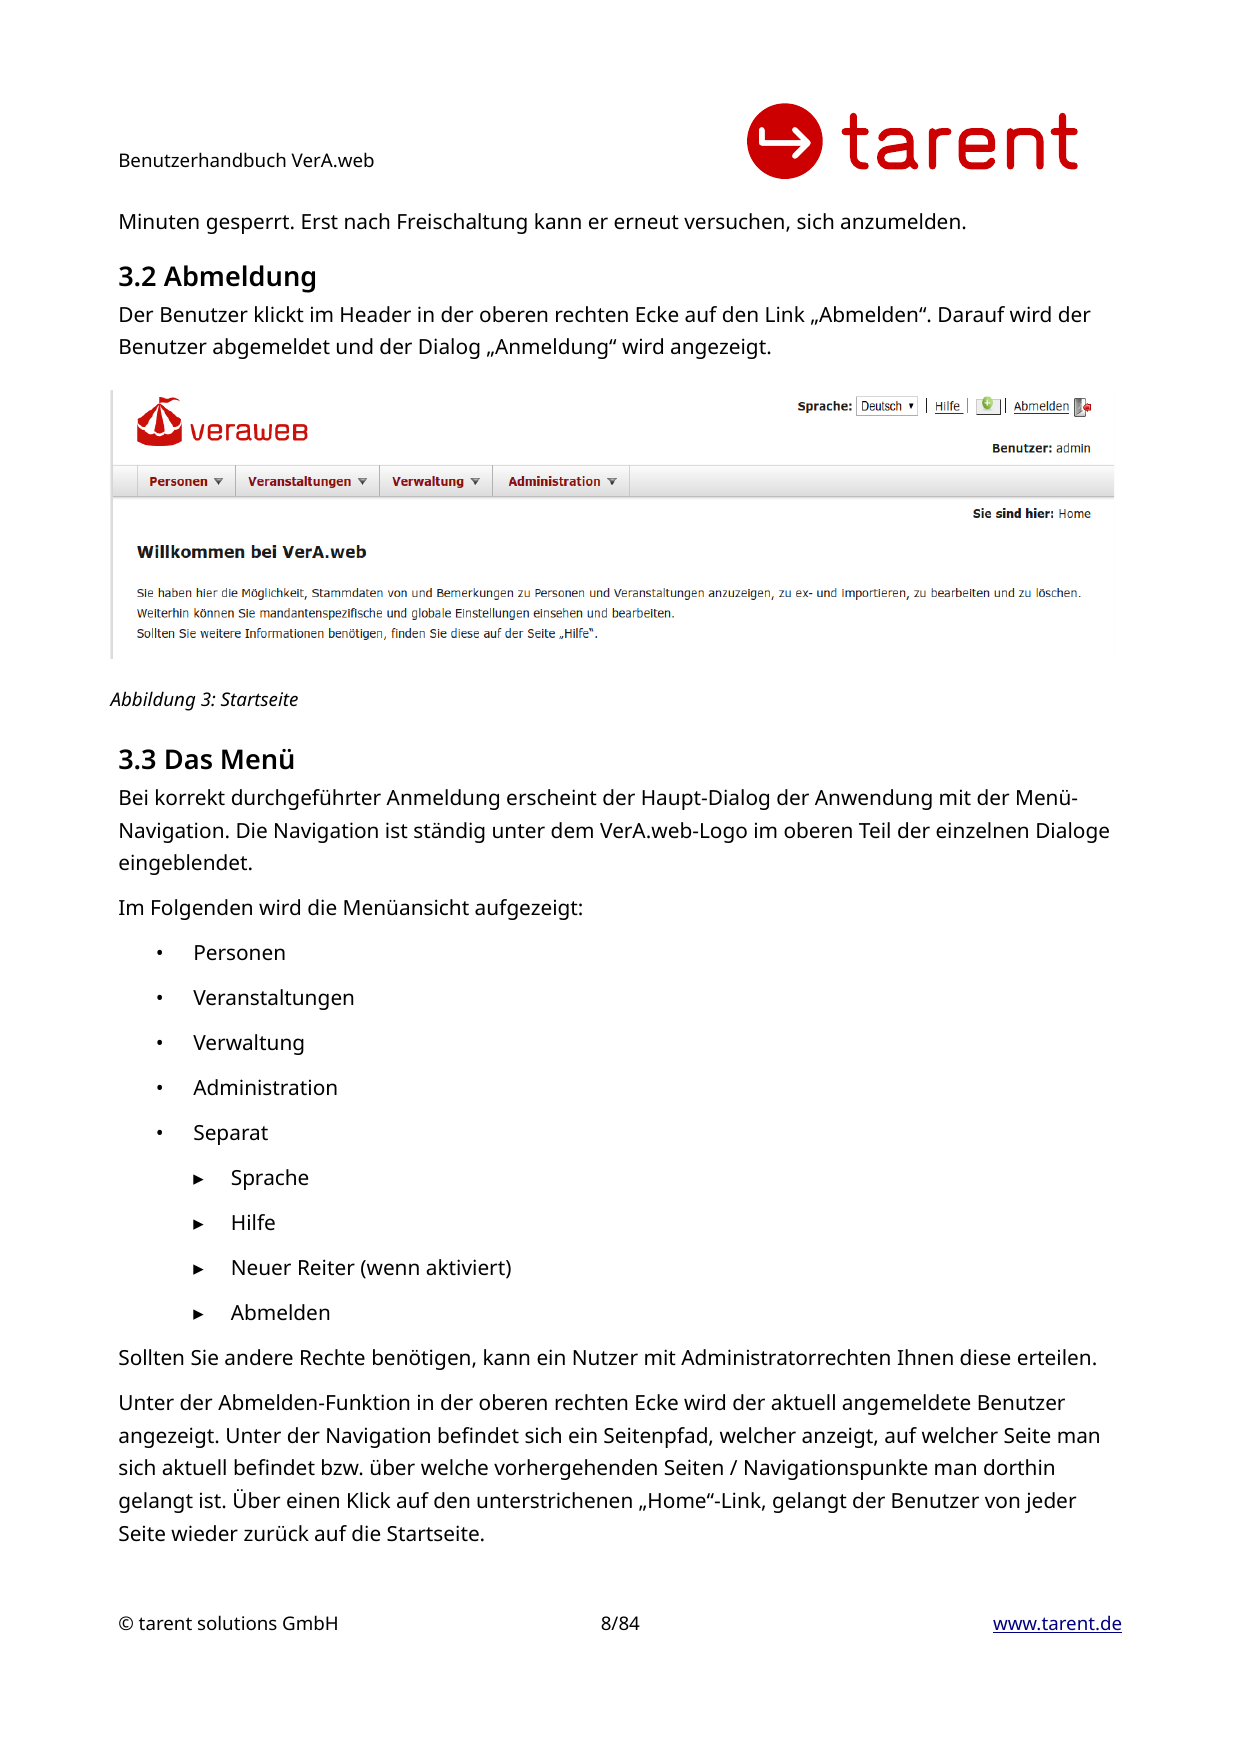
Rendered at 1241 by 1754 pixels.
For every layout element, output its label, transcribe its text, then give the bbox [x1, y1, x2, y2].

list Verwaltung [156, 1028, 1122, 1057]
text Der Benutzer klickt im Header in der oberen rechten Ecke auf den Link „Abmelden“. Darauf wird der Benutzer abgemeldet und der Dialog „Anmeldung“ wird angezeigt. [118, 300, 1122, 361]
text Bei korrekt durchgeführter Anmeldung erscheint der Haupt-Dialog der Anwendung mit der Menü-Navigation. Die Navigation ist ständig unter dem VerA.web-Logo im oberen Teil der einzelnen Dialoge eingeblendet. [118, 783, 1122, 877]
text Abbildung 3: Startseite [110, 659, 1114, 712]
subtitle Abmeldung [118, 257, 1122, 294]
picture [110, 390, 1115, 659]
text Sollten Sie andere Rechte benötigen, kann ein Nutzer mit Administratorrechten Ihnen diese erteilen. [118, 1343, 1122, 1372]
list Administration [156, 1073, 1122, 1102]
list Hilfe [193, 1208, 1122, 1237]
list Separat [156, 1118, 1122, 1147]
list Abmelden [193, 1298, 1122, 1327]
subtitle Das Menü [110, 378, 1122, 778]
text Minuten gesperrt. Erst nach Freischaltung kann er erneut versuchen, sich anzumelden. [118, 207, 1122, 236]
text Im Folgenden wird die Menüansicht aufgezeigt: [118, 893, 1122, 922]
text Unter der Abmelden-Funktion in der oberen rechten Ecke wird der aktuell angemeldete Benutzer angezeigt. Unter der Navigation befindet sich ein Seitenpfad, welcher anzeigt, auf welcher Seite man sich aktuell befindet bzw. über welche vorhergehenden Seiten / Navigationspunkte man dorthin gelangt ist. Über einen Klick auf den unterstrichenen „Home“-Link, gelangt der Benutzer von jeder Seite wieder zurück auf die Startseite. [118, 1388, 1122, 1547]
list Neuer Reiter (wenn aktiviert) [193, 1253, 1122, 1282]
list Veranstaltungen [156, 983, 1122, 1012]
list Personen [156, 938, 1122, 967]
list Sprache [193, 1163, 1122, 1192]
